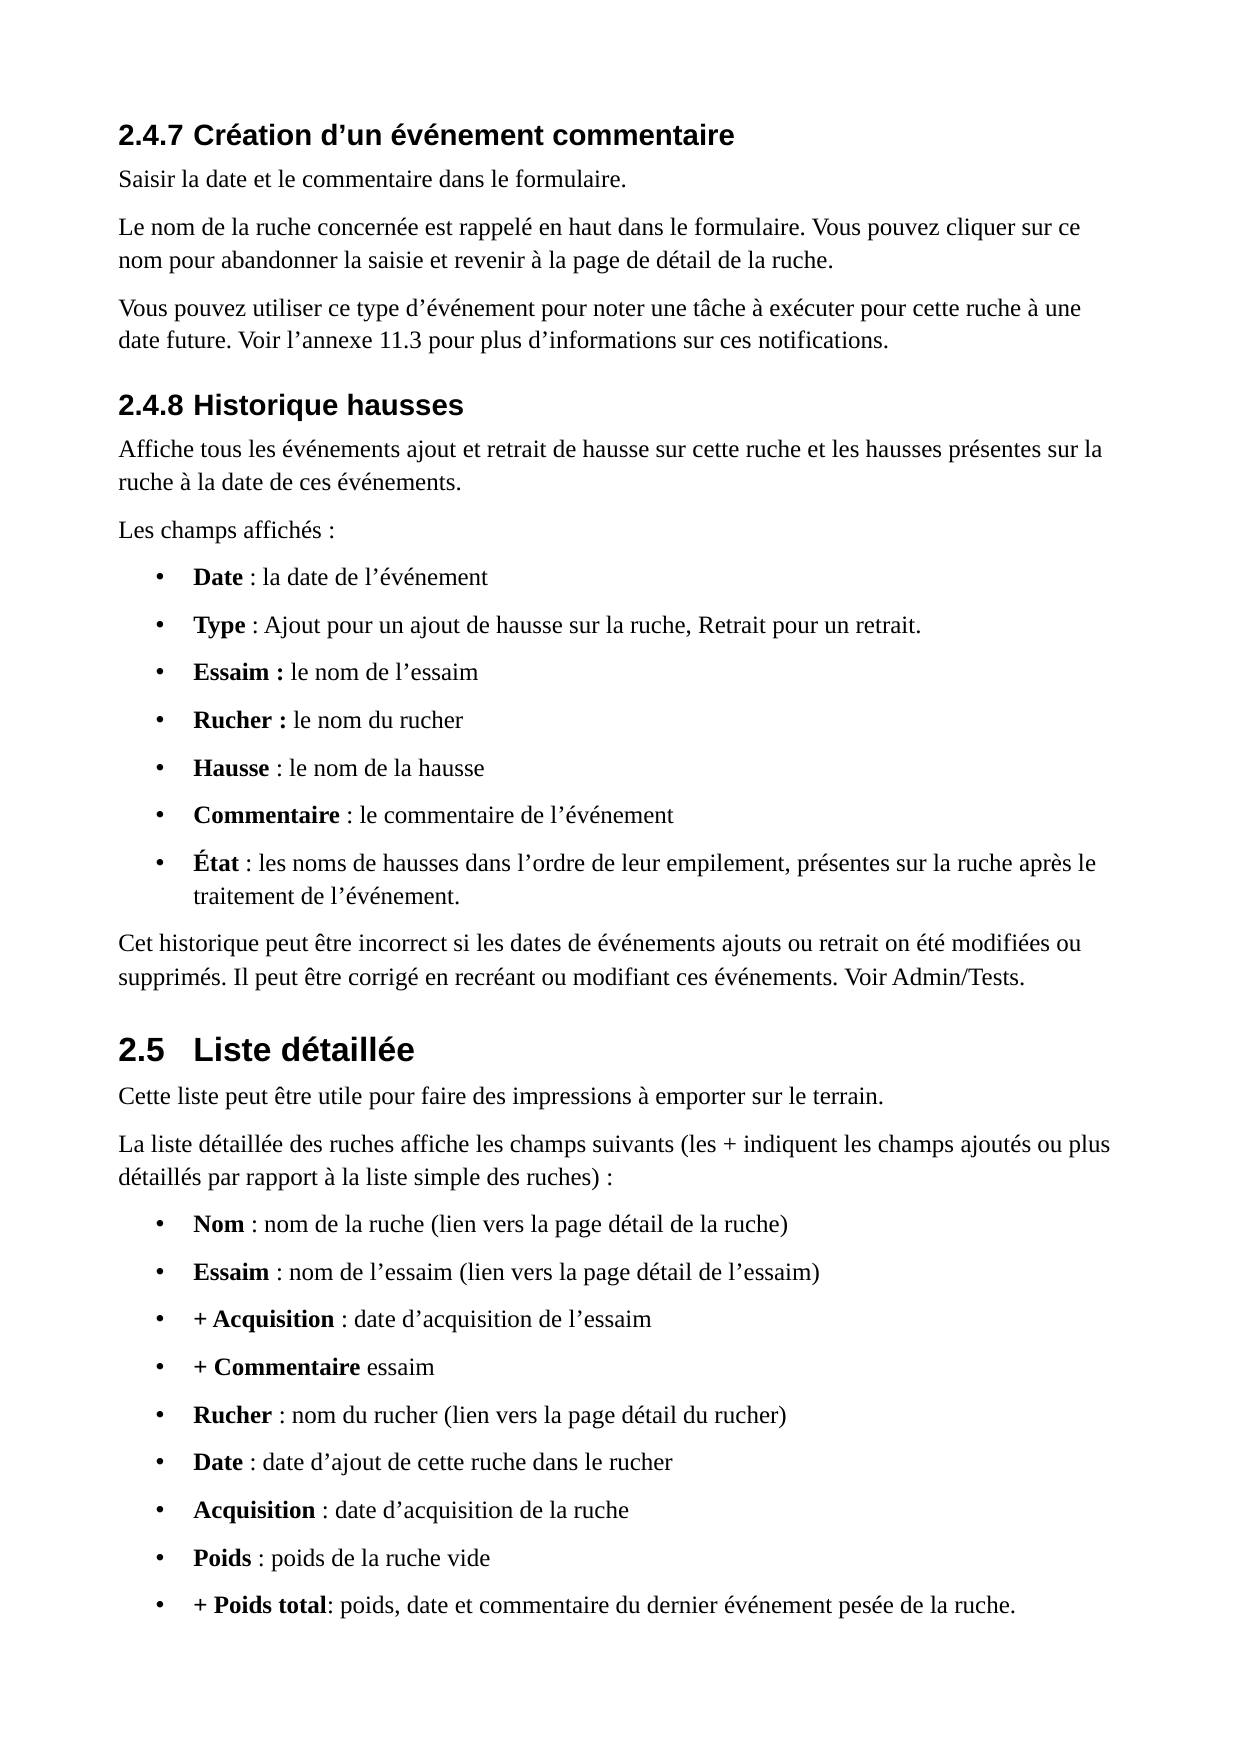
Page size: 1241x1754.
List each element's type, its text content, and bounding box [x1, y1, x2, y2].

list + Acquisition : date d’acquisition de l’essaim [156, 1304, 1122, 1333]
list Nom : nom de la ruche (lien vers la page détail de la ruche) [156, 1209, 1122, 1238]
text Cette liste peut être utile pour faire des impressions à emporter sur le terrain. [118, 1081, 1122, 1110]
text Les champs affichés : [118, 515, 1122, 543]
subtitle Création d’un événement commentaire [118, 118, 1122, 152]
subtitle Historique hausses [118, 388, 1122, 422]
subtitle Liste détaillée [118, 1030, 1122, 1069]
list Acquisition : date d’acquisition de la ruche [156, 1495, 1122, 1524]
list Essaim : nom de l’essaim (lien vers la page détail de l’essaim) [156, 1257, 1122, 1286]
list Poids : poids de la ruche vide [156, 1543, 1122, 1571]
text Affiche tous les événements ajout et retrait de hausse sur cette ruche et les hausses présentes sur la ruche à la date de ces événements. [118, 434, 1122, 496]
text Saisir la date et le commentaire dans le formulaire. [118, 164, 1122, 193]
list Rucher : nom du rucher (lien vers la page détail du rucher) [156, 1400, 1122, 1428]
text Vous pouvez utiliser ce type d’événement pour noter une tâche à exécuter pour cette ruche à une date future. Voir l’annexe 11.3 pour plus d’informations sur ces notifications. [118, 293, 1122, 354]
text La liste détaillée des ruches affiche les champs suivants (les + indiquent les champs ajoutés ou plus détaillés par rapport à la liste simple des ruches) : [118, 1129, 1122, 1191]
list Type : Ajout pour un ajout de hausse sur la ruche, Retrait pour un retrait. [156, 610, 1122, 639]
list Hausse : le nom de la hausse [156, 753, 1122, 781]
list Date : date d’ajout de cette ruche dans le rucher [156, 1447, 1122, 1476]
text Le nom de la ruche concernée est rappelé en haut dans le formulaire. Vous pouvez cliquer sur ce nom pour abandonner la saisie et revenir à la page de détail de la ruche. [118, 212, 1122, 274]
list + Commentaire essaim [156, 1352, 1122, 1381]
list Date : la date de l’événement [156, 562, 1122, 591]
list État : les noms de hausses dans l’ordre de leur empilement, présentes sur la ruche après le traitement de l’événement. [156, 848, 1122, 910]
list Rucher : le nom du rucher [156, 705, 1122, 734]
text Cet historique peut être incorrect si les dates de événements ajouts ou retrait on été modifiées ou supprimés. Il peut être corrigé en recréant ou modifiant ces événements. Voir Admin/Tests. [118, 928, 1122, 990]
list Commentaire : le commentaire de l’événement [156, 800, 1122, 829]
list Essaim : le nom de l’essaim [156, 657, 1122, 686]
list + Poids total: poids, date et commentaire du dernier événement pesée de la ruche. [156, 1590, 1122, 1619]
